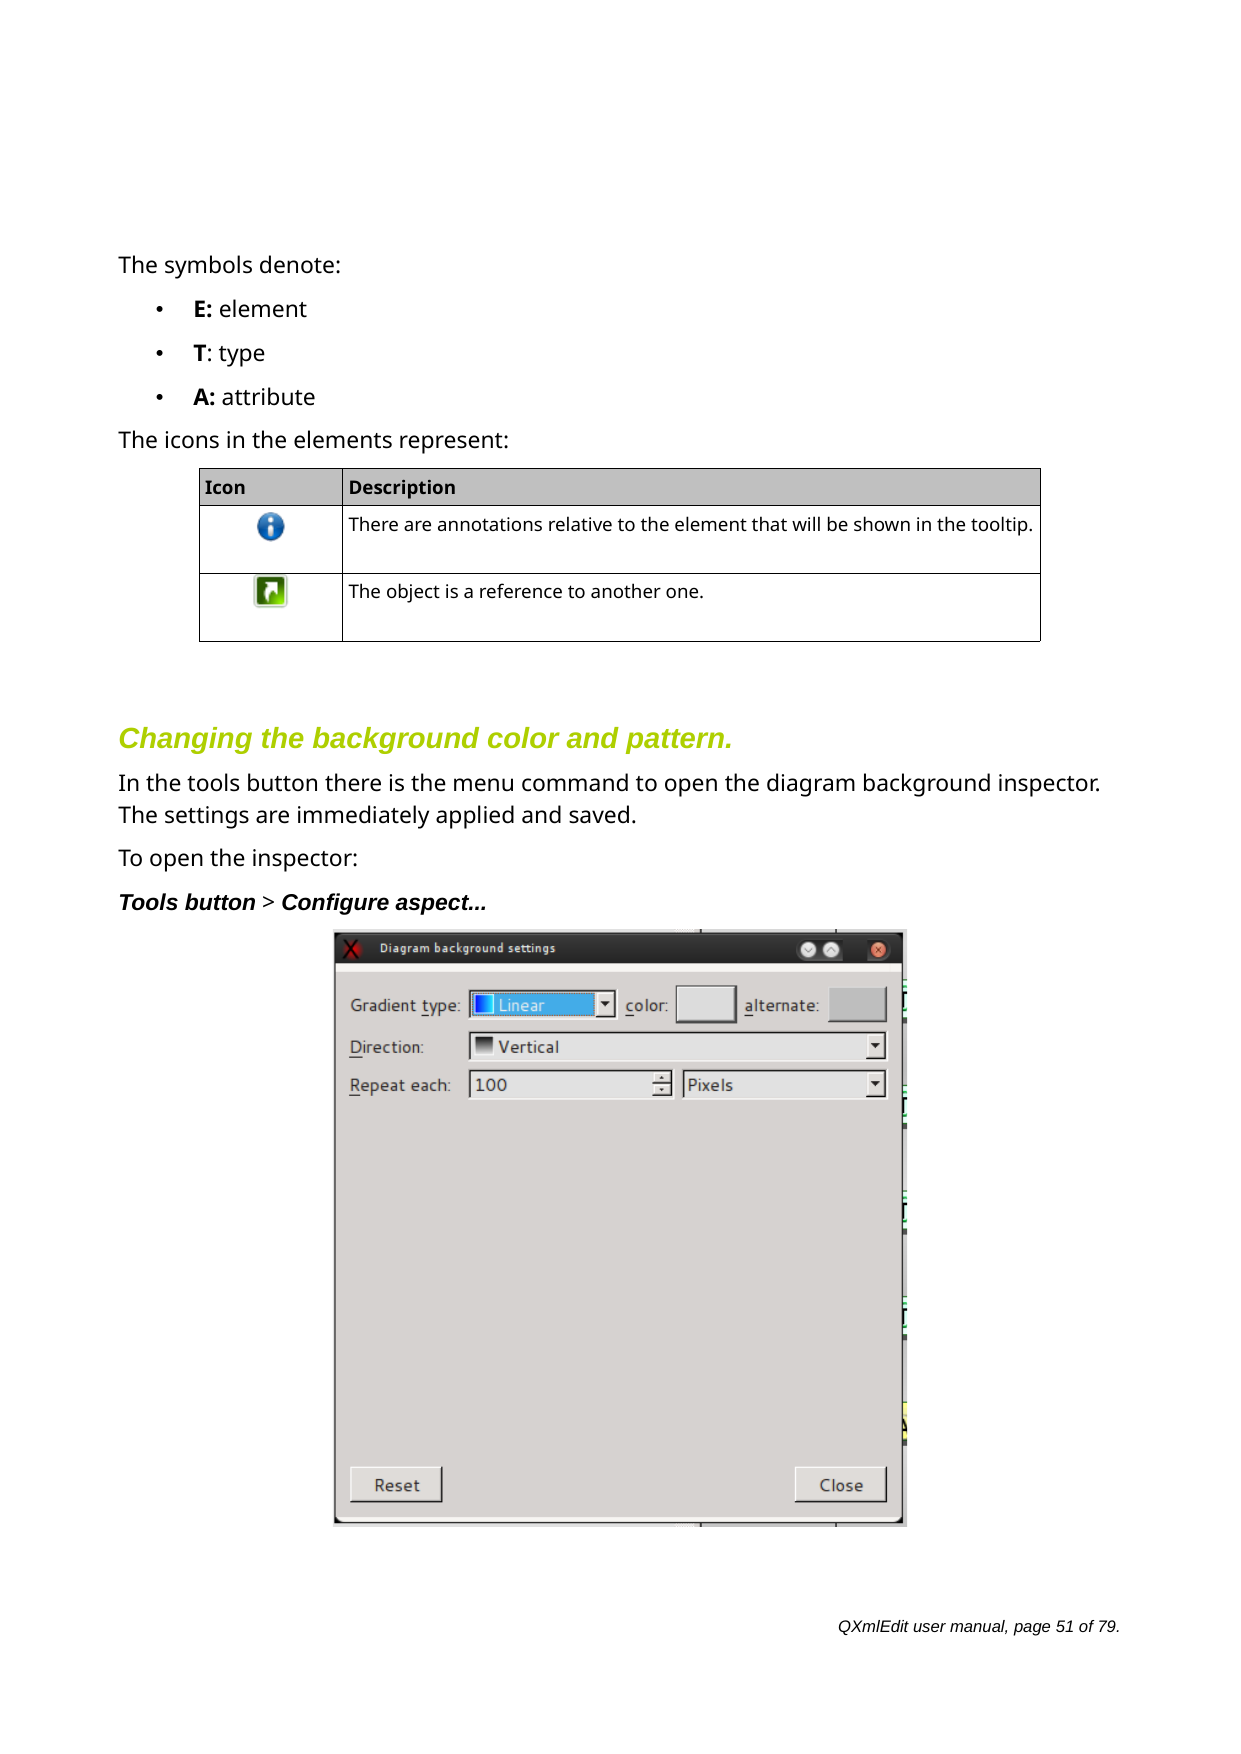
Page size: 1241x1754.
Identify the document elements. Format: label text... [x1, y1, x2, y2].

list A: attribute [156, 381, 1122, 412]
subtitle Changing the background color and pattern. [118, 721, 1122, 755]
text To open the inspector: [118, 842, 1122, 873]
picture [256, 512, 286, 542]
picture [332, 929, 908, 1527]
table_cell [200, 610, 342, 641]
text In the tools button there is the menu command to open the diagram background inspector. The settings are immediately applied and saved. [118, 767, 1122, 830]
text The icons in the elements represent: [118, 424, 1122, 456]
list E: element [156, 293, 1122, 324]
picture [252, 573, 289, 610]
text The symbols denote: [118, 249, 1122, 281]
text Tools button > Configure aspect... [118, 886, 1122, 917]
table_header Description [343, 469, 1040, 505]
table_cell [200, 506, 342, 573]
table_cell The object is a reference to another one. [343, 574, 1040, 641]
table_cell There are annotations relative to the element that will be shown in the tooltip. [343, 506, 1040, 573]
table_header Icon [200, 469, 342, 505]
table_cell [289, 574, 342, 609]
list T: type [156, 337, 1122, 368]
table_cell [200, 574, 252, 609]
